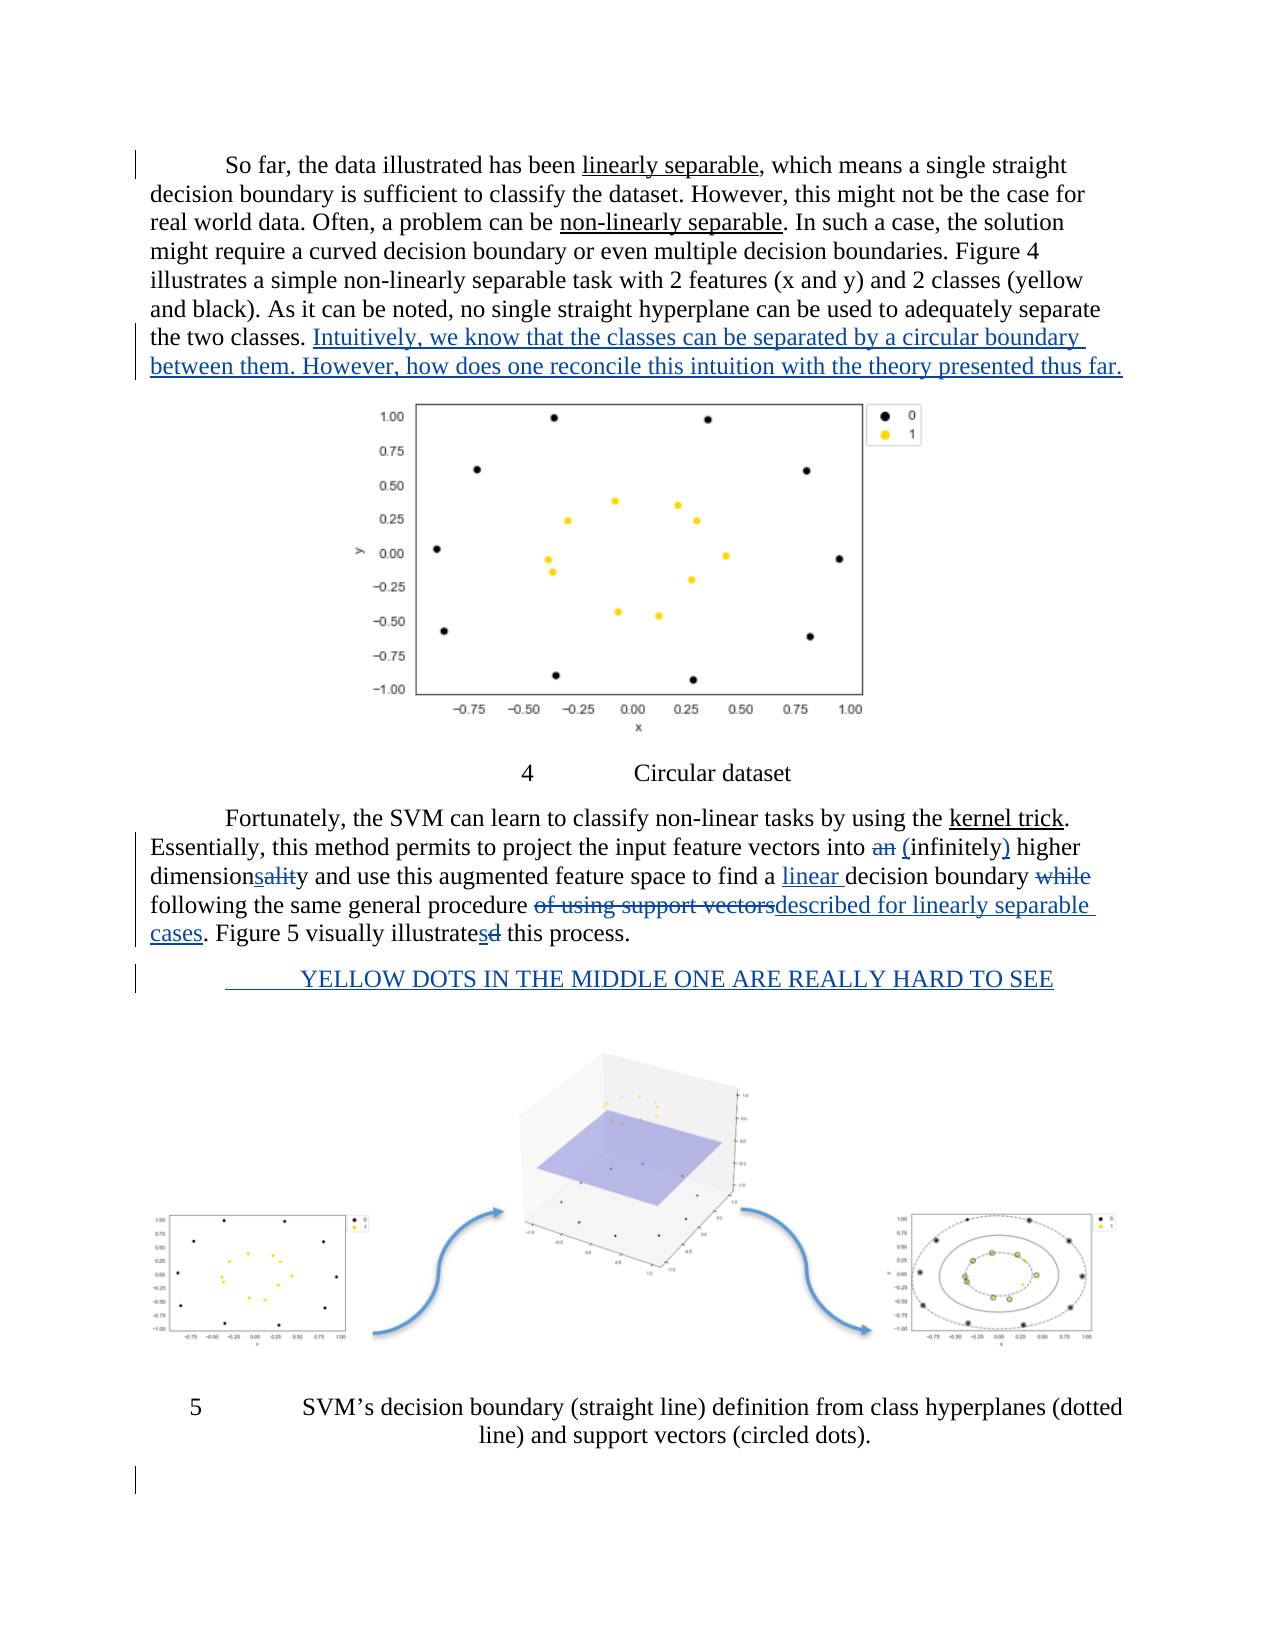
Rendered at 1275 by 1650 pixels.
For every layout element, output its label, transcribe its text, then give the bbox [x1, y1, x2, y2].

picture [150, 1009, 1125, 1376]
text YELLOW DOTS IN THE MIDDLE ONE ARE REALLY HARD TO SEE [150, 964, 1125, 993]
text Fortunately, the SVM can learn to classify non-linear tasks by using the kernel trick. Essentially, this method permits to project the input feature vectors into (infinitely) higher dimensionsy and use this augmented feature space to find a linear decision boundary following the same general procedure described for linearly separable cases. Figure 5 visually illustrates this process. [150, 803, 1125, 947]
list Circular dataset [187, 758, 1125, 787]
picture [345, 396, 930, 742]
text So far, the data illustrated has been linearly separable, which means a single straight decision boundary is sufficient to classify the dataset. However, this might not be the case for real world data. Often, a problem can be non-linearly separable. In such a case, the solution might require a curved decision boundary or even multiple decision boundaries. Figure 4 illustrates a simple non-linearly separable task with 2 features (x and y) and 2 classes (yellow and black). As it can be noted, no single straight hyperplane can be used to adequately separate the two classes. Intuitively, we know that the classes can be separated by a circular boundary between them. However, how does one reconcile this intuition with the theory presented thus far. [150, 150, 1125, 380]
list SVM’s decision boundary (straight line) definition from class hyperplanes (dotted line) and support vectors (circled dots). [187, 1392, 1125, 1449]
